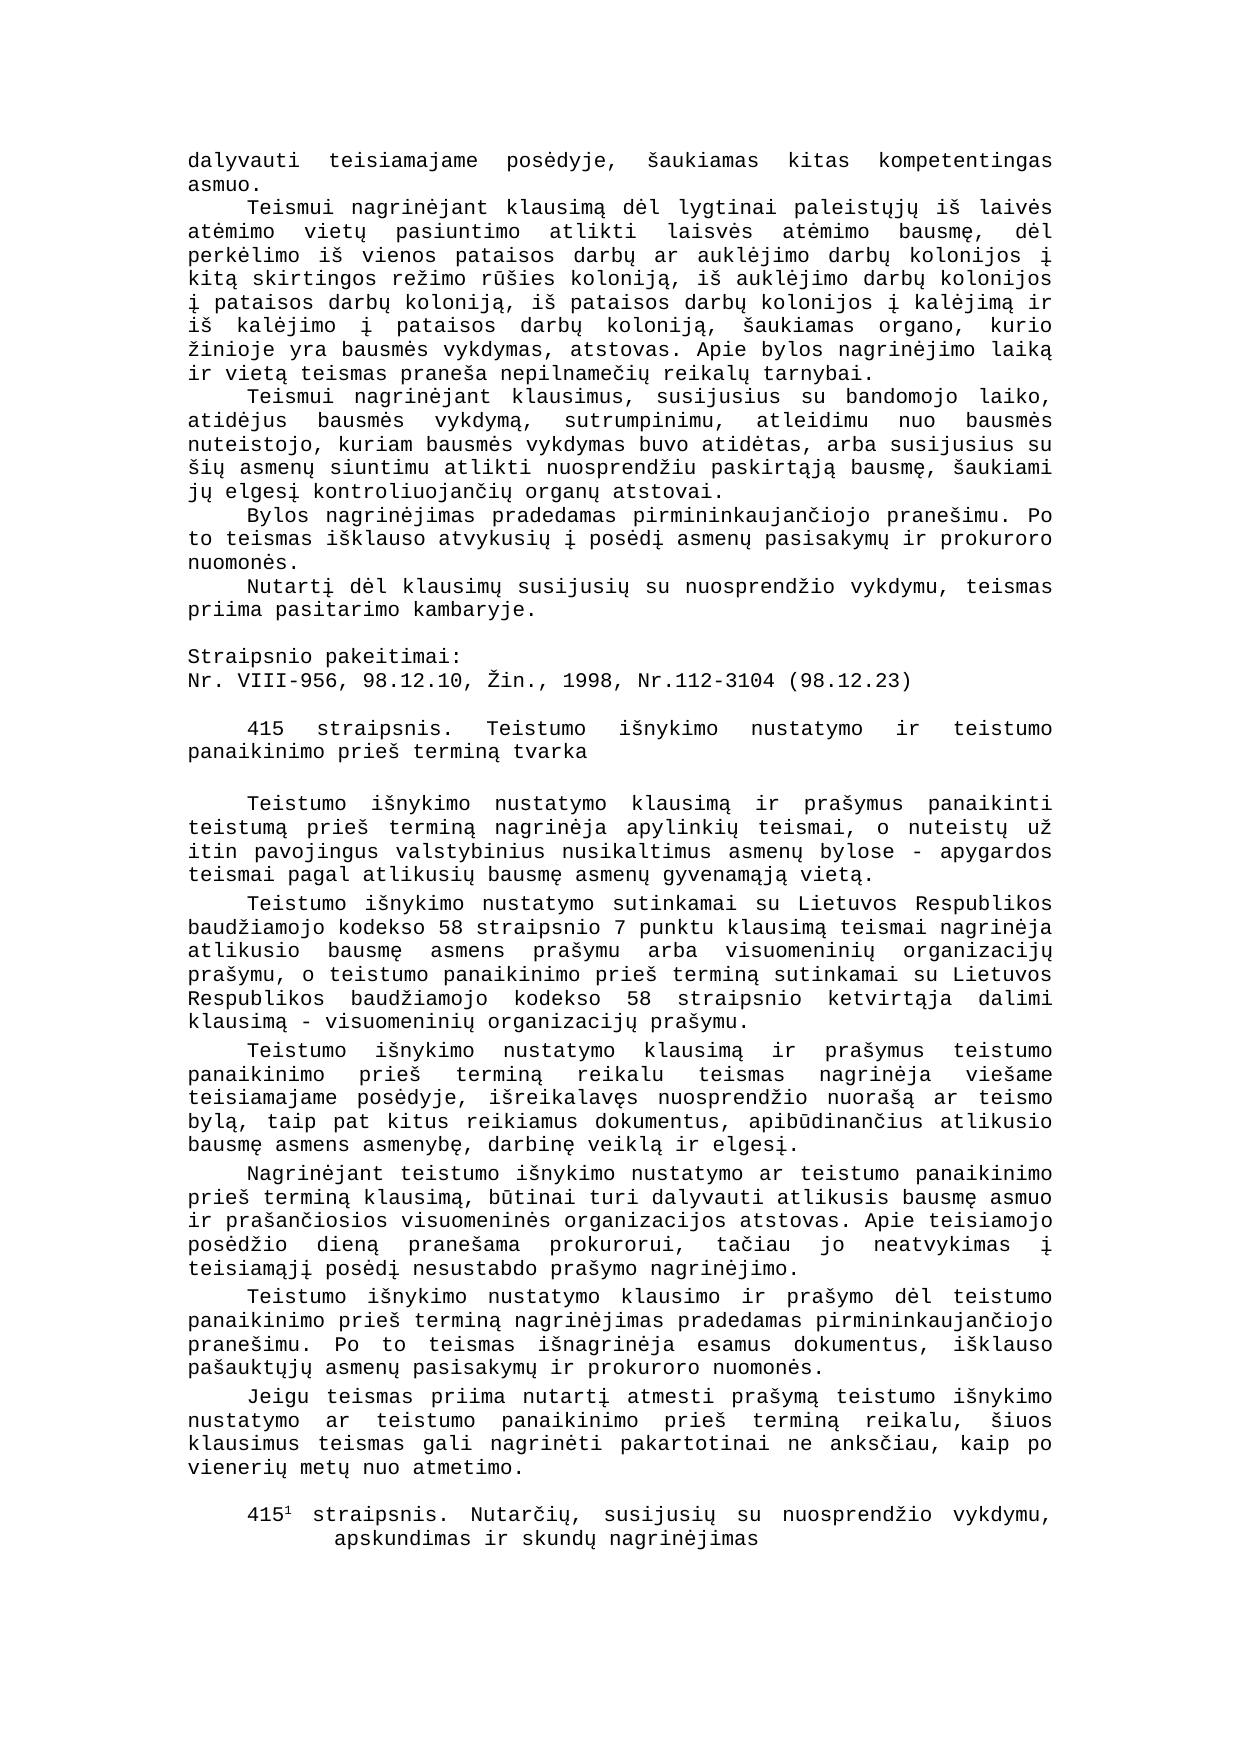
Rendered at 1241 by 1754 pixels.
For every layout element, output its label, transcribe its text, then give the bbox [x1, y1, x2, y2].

text Teistumo išnykimo nustatymo klausimą ir prašymus panaikinti teistumą prieš terminą nagrinėja apylinkių teismai, o nuteistų už itin pavojingus valstybinius nusikaltimus asmenų bylose - apygardos teismai pagal atlikusių bausmę asmenų gyvenamąją vietą. [187, 793, 1053, 888]
text Nutartį dėl klausimų susijusių su nuosprendžio vykdymu, teismas priima pasitarimo kambaryje. [187, 576, 1053, 623]
text 415 straipsnis. Teistumo išnykimo nustatymo ir teistumo panaikinimo prieš terminą tvarka [187, 717, 1053, 765]
text Teistumo išnykimo nustatymo klausimo ir prašymo dėl teistumo panaikinimo prieš terminą nagrinėjimas pradedamas pirmininkaujančiojo pranešimu. Po to teismas išnagrinėja esamus dokumentus, išklauso pašauktųjų asmenų pasisakymų ir prokuroro nuomonės. [187, 1286, 1053, 1381]
text Jeigu teismas priima nutartį atmesti prašymą teistumo išnykimo nustatymo ar teistumo panaikinimo prieš terminą reikalu, šiuos klausimus teismas gali nagrinėti pakartotinai ne anksčiau, kaip po vienerių metų nuo atmetimo. [187, 1386, 1053, 1481]
text Nagrinėjant teistumo išnykimo nustatymo ar teistumo panaikinimo prieš terminą klausimą, būtinai turi dalyvauti atlikusis bausmę asmuo ir prašančiosios visuomeninės organizacijos atstovas. Apie teisiamojo posėdžio dieną pranešama prokurorui, tačiau jo neatvykimas į teisiamąjį posėdį nesustabdo prašymo nagrinėjimo. [187, 1163, 1053, 1281]
text dalyvauti teisiamajame posėdyje, šaukiamas kitas kompetentingas asmuo. [187, 150, 1053, 197]
text Straipsnio pakeitimai: [187, 647, 1053, 670]
text Teistumo išnykimo nustatymo klausimą ir prašymus teistumo panaikinimo prieš terminą reikalu teismas nagrinėja viešame teisiamajame posėdyje, išreikalavęs nuosprendžio nuorašą ar teismo bylą, taip pat kitus reikiamus dokumentus, apibūdinančius atlikusio bausmę asmens asmenybę, darbinę veiklą ir elgesį. [187, 1040, 1053, 1158]
text 4151 straipsnis. Nutarčių, susijusių su nuosprendžio vykdymu, apskundimas ir skundų nagrinėjimas [247, 1504, 1053, 1551]
text Teismui nagrinėjant klausimus, susijusius su bandomojo laiko, atidėjus bausmės vykdymą, sutrumpinimu, atleidimu nuo bausmės nuteistojo, kuriam bausmės vykdymas buvo atidėtas, arba susijusius su šių asmenų siuntimu atlikti nuosprendžiu paskirtąją bausmę, šaukiami jų elgesį kontroliuojančių organų atstovai. [187, 386, 1053, 505]
text Nr. VIII-956, 98.12.10, Žin., 1998, Nr.112-3104 (98.12.23) [187, 670, 1053, 694]
text Teismui nagrinėjant klausimą dėl lygtinai paleistųjų iš laivės atėmimo vietų pasiuntimo atlikti laisvės atėmimo bausmę, dėl perkėlimo iš vienos pataisos darbų ar auklėjimo darbų kolonijos į kitą skirtingos režimo rūšies koloniją, iš auklėjimo darbų kolonijos į pataisos darbų koloniją, iš pataisos darbų kolonijos į kalėjimą ir iš kalėjimo į pataisos darbų koloniją, šaukiamas organo, kurio žinioje yra bausmės vykdymas, atstovas. Apie bylos nagrinėjimo laiką ir vietą teismas praneša nepilnamečių reikalų tarnybai. [187, 197, 1053, 386]
text Bylos nagrinėjimas pradedamas pirmininkaujančiojo pranešimu. Po to teismas išklauso atvykusių į posėdį asmenų pasisakymų ir prokuroro nuomonės. [187, 505, 1053, 576]
text Teistumo išnykimo nustatymo sutinkamai su Lietuvos Respublikos baudžiamojo kodekso 58 straipsnio 7 punktu klausimą teismai nagrinėja atlikusio bausmę asmens prašymu arba visuomeninių organizacijų prašymu, o teistumo panaikinimo prieš terminą sutinkamai su Lietuvos Respublikos baudžiamojo kodekso 58 straipsnio ketvirtąja dalimi klausimą - visuomeninių organizacijų prašymu. [187, 893, 1053, 1035]
